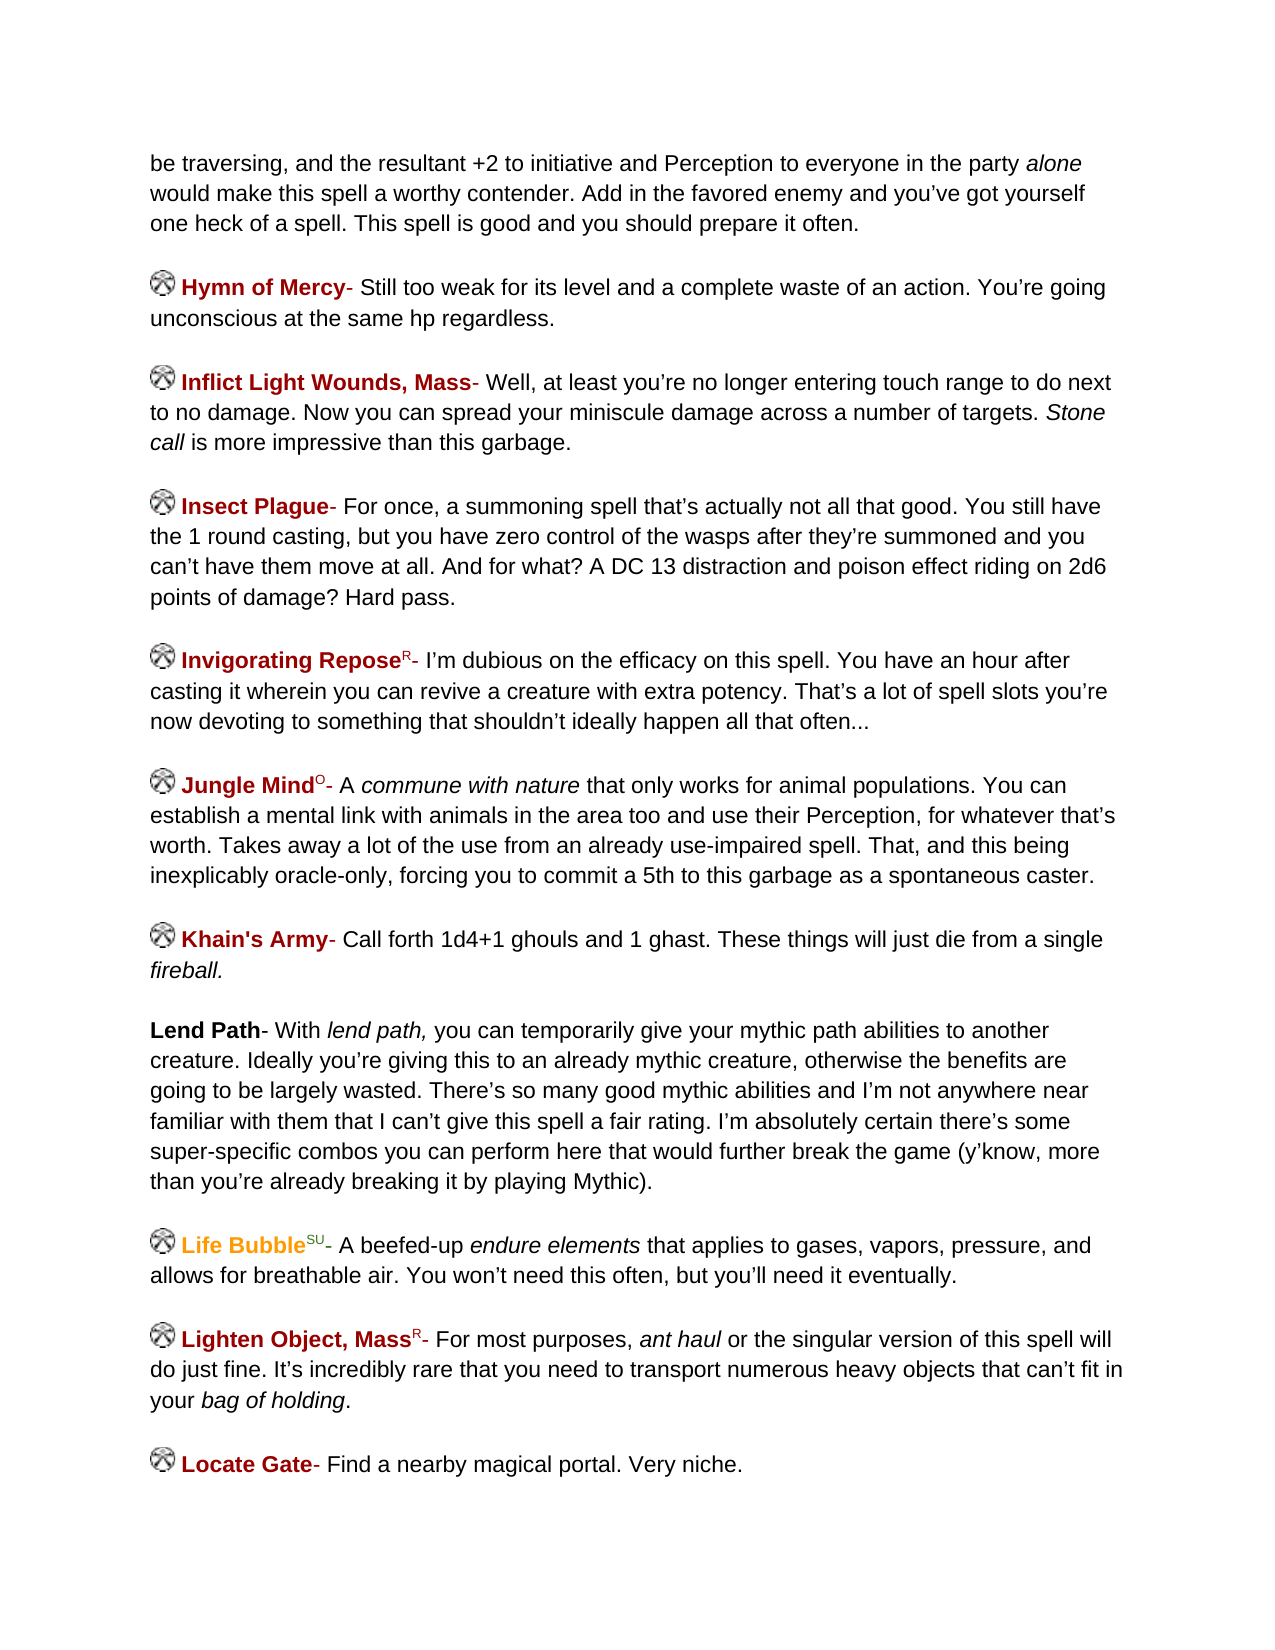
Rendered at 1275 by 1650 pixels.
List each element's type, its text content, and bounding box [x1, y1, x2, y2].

picture [150, 270, 175, 296]
text Inflict Light Wounds, Mass- Well, at least you’re no longer entering touch range to do next to no damage. Now you can spread your miniscule damage across a number of targets. Stone call is more impressive than this garbage. [150, 365, 1125, 455]
text Lend Path- With lend path, you can temporarily give your mythic path abilities to another creature. Ideally you’re giving this to an already mythic creature, otherwise the benefits are going to be largely wasted. There’s so many good mythic abilities and I’m not anywhere near familiar with them that I can’t give this spell a fair rating. I’m absolutely certain there’s some super-specific combos you can perform here that would further break the game (y’know, more than you’re already breaking it by playing Mythic). [150, 1017, 1125, 1194]
text be traversing, and the resultant +2 to initiative and Perception to everyone in the party alone would make this spell a worthy contender. Add in the favored enemy and you’ve got yourself one heck of a spell. This spell is good and you should prepare it often. [150, 150, 1125, 237]
text Khain's Army- Call forth 1d4+1 ghouls and 1 ghast. These things will just die from a single fireball. [150, 923, 1125, 983]
picture [150, 1322, 175, 1348]
picture [150, 1228, 175, 1254]
text Lighten Object, MassR- For most purposes, ant haul or the singular version of this spell will do just fine. It’s incredibly rare that you need to transport numerous heavy objects that can’t fit in your bag of holding. [150, 1323, 1125, 1413]
picture [150, 365, 175, 390]
text Locate Gate- Find a nearby magical portal. Very niche. [150, 1447, 1125, 1477]
text Hymn of Mercy- Still too weak for its level and a complete waste of an action. You’re going unconscious at the same hp regardless. [150, 271, 1125, 331]
text Insect Plague- For once, a summoning spell that’s actually not all that good. You still have the 1 round casting, but you have zero control of the wasps after they’re summoned and you can’t have them move at all. And for what? A DC 13 distraction and poison effect riding on 2d6 points of damage? Hard pass. [150, 489, 1125, 610]
text Life BubbleSU- A beefed-up endure elements that applies to gases, vapors, pressure, and allows for breathable air. You won’t need this often, but you’ll need it eventually. [150, 1228, 1125, 1289]
picture [150, 1447, 175, 1472]
text Invigorating ReposeR- I’m dubious on the efficacy on this spell. You have an hour after casting it wherein you can revive a creature with extra potency. That’s a lot of spell slots you’re now devoting to something that shouldn’t ideally happen all that often... [150, 644, 1125, 734]
picture [150, 922, 175, 948]
picture [150, 768, 175, 794]
text Jungle MindO- A commune with nature that only works for animal populations. You can establish a mental link with animals in the area too and use their Perception, for whatever that’s worth. Takes away a lot of the use from an already use-impaired spell. That, and this being inexplicably oracle-only, forcing you to commit a 5th to this garbage as a spontaneous caster. [150, 768, 1125, 889]
picture [150, 489, 175, 515]
picture [150, 643, 175, 669]
